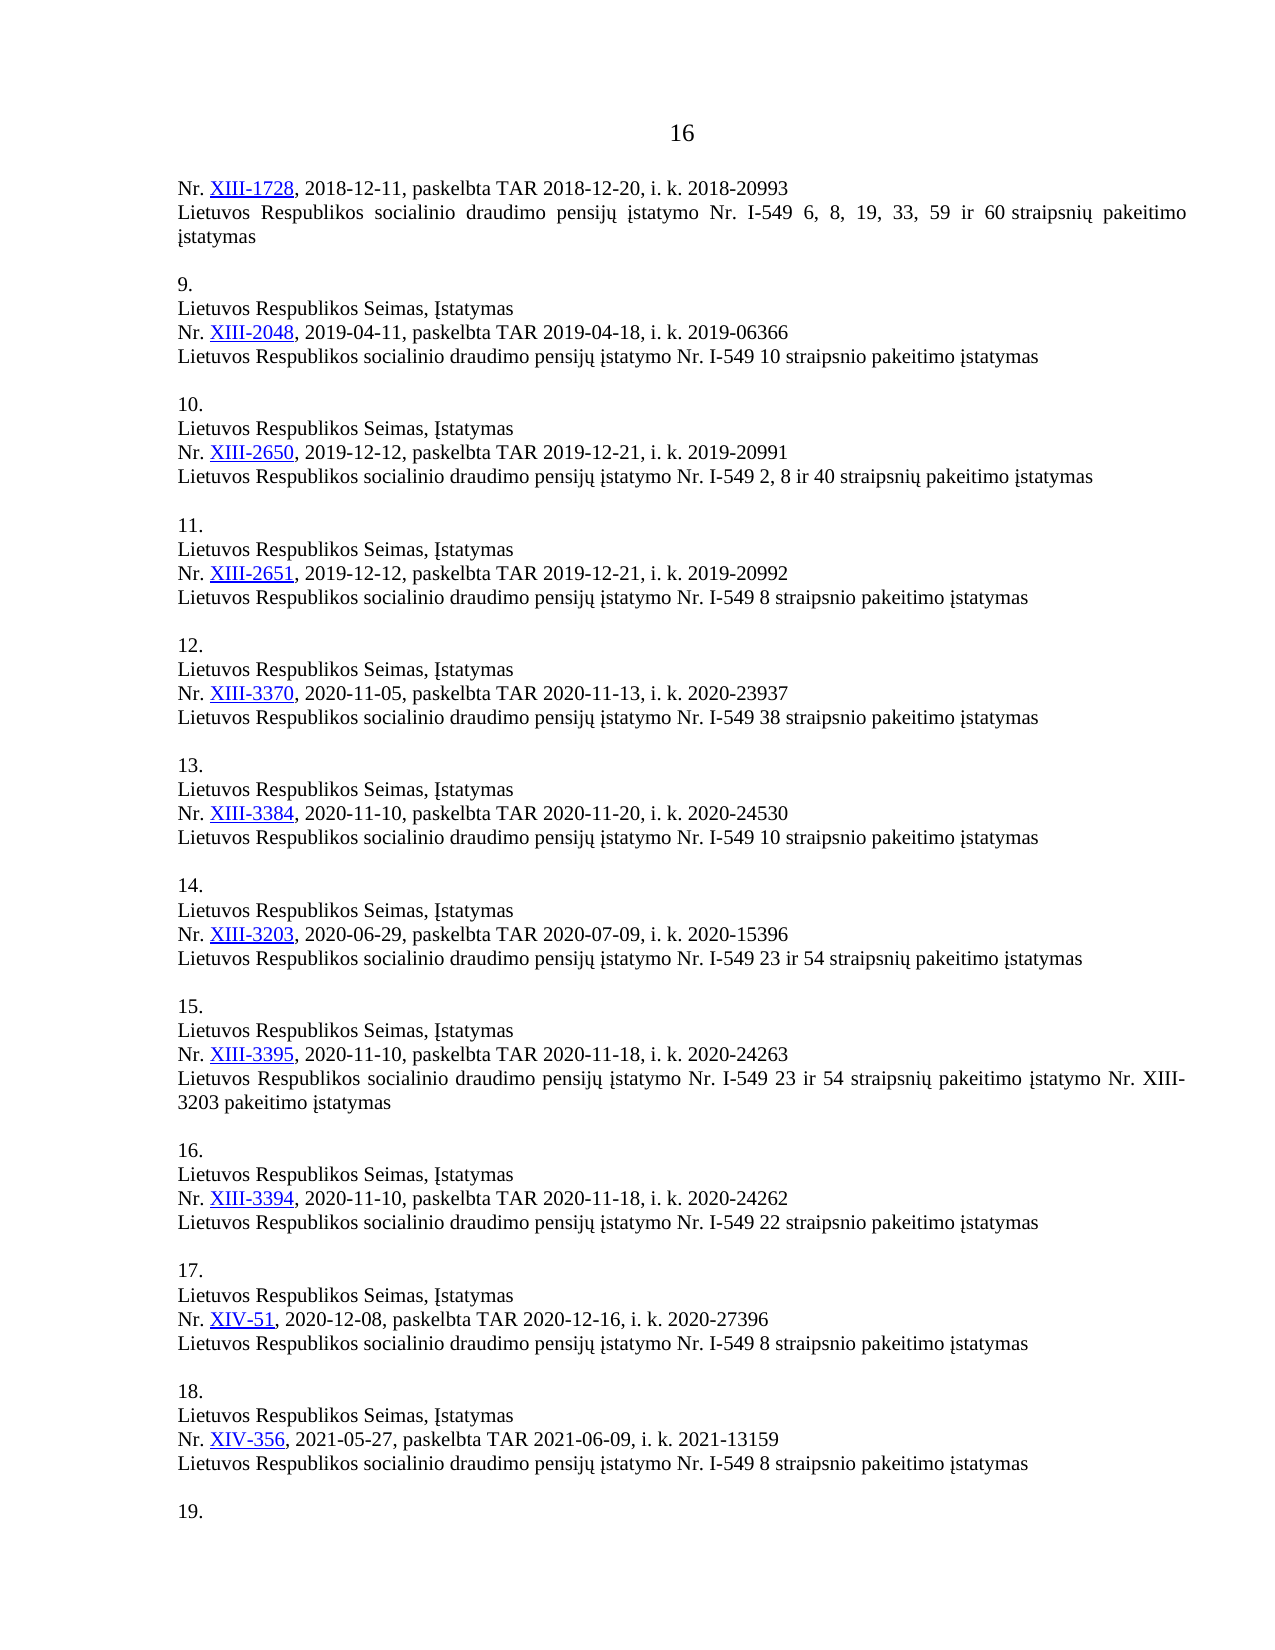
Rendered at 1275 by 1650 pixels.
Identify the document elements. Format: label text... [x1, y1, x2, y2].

text Nr. XIII-1728, 2018-12-11, paskelbta TAR 2018-12-20, i. k. 2018-20993 [177, 176, 1186, 200]
text Nr. XIII-3203, 2020-06-29, paskelbta TAR 2020-07-09, i. k. 2020-15396 [177, 922, 1186, 946]
text Lietuvos Respublikos socialinio draudimo pensijų įstatymo Nr. I-549 10 straipsnio pakeitimo įstatymas [177, 344, 1186, 368]
text Lietuvos Respublikos socialinio draudimo pensijų įstatymo Nr. I-549 8 straipsnio pakeitimo įstatymas [177, 585, 1186, 609]
text 12. [177, 633, 1186, 657]
text Nr. XIII-3394, 2020-11-10, paskelbta TAR 2020-11-18, i. k. 2020-24262 [177, 1186, 1186, 1210]
text Nr. XIII-3395, 2020-11-10, paskelbta TAR 2020-11-18, i. k. 2020-24263 [177, 1042, 1186, 1066]
text Lietuvos Respublikos socialinio draudimo pensijų įstatymo Nr. I-549 6, 8, 19, 33, 59 ir 60 straipsnių pakeitimo įstatymas [177, 200, 1186, 248]
text Lietuvos Respublikos Seimas, Įstatymas [177, 1162, 1186, 1186]
text Lietuvos Respublikos socialinio draudimo pensijų įstatymo Nr. I-549 8 straipsnio pakeitimo įstatymas [177, 1451, 1186, 1475]
text 10. [177, 392, 1186, 416]
text 14. [177, 873, 1186, 897]
text Lietuvos Respublikos Seimas, Įstatymas [177, 1403, 1186, 1427]
text Nr. XIII-3370, 2020-11-05, paskelbta TAR 2020-11-13, i. k. 2020-23937 [177, 681, 1186, 705]
text Lietuvos Respublikos socialinio draudimo pensijų įstatymo Nr. I-549 8 straipsnio pakeitimo įstatymas [177, 1331, 1186, 1355]
text Lietuvos Respublikos Seimas, Įstatymas [177, 296, 1186, 320]
text 9. [177, 272, 1186, 296]
text 15. [177, 994, 1186, 1018]
text 13. [177, 753, 1186, 777]
text Nr. XIII-2048, 2019-04-11, paskelbta TAR 2019-04-18, i. k. 2019-06366 [177, 320, 1186, 344]
text Lietuvos Respublikos Seimas, Įstatymas [177, 537, 1186, 561]
text Nr. XIII-2651, 2019-12-12, paskelbta TAR 2019-12-21, i. k. 2019-20992 [177, 561, 1186, 585]
text 16. [177, 1138, 1186, 1162]
text Lietuvos Respublikos socialinio draudimo pensijų įstatymo Nr. I-549 23 ir 54 straipsnių pakeitimo įstatymas [177, 946, 1186, 970]
text Nr. XIV-356, 2021-05-27, paskelbta TAR 2021-06-09, i. k. 2021-13159 [177, 1427, 1186, 1451]
text Lietuvos Respublikos Seimas, Įstatymas [177, 416, 1186, 440]
text Lietuvos Respublikos socialinio draudimo pensijų įstatymo Nr. I-549 2, 8 ir 40 straipsnių pakeitimo įstatymas [177, 464, 1186, 488]
text Lietuvos Respublikos socialinio draudimo pensijų įstatymo Nr. I-549 10 straipsnio pakeitimo įstatymas [177, 825, 1186, 849]
text Nr. XIII-2650, 2019-12-12, paskelbta TAR 2019-12-21, i. k. 2019-20991 [177, 440, 1186, 464]
text 19. [177, 1499, 1186, 1523]
text Lietuvos Respublikos socialinio draudimo pensijų įstatymo Nr. I-549 38 straipsnio pakeitimo įstatymas [177, 705, 1186, 729]
text 17. [177, 1258, 1186, 1282]
text 18. [177, 1379, 1186, 1403]
text Nr. XIV-51, 2020-12-08, paskelbta TAR 2020-12-16, i. k. 2020-27396 [177, 1307, 1186, 1331]
text Lietuvos Respublikos Seimas, Įstatymas [177, 657, 1186, 681]
text Lietuvos Respublikos Seimas, Įstatymas [177, 777, 1186, 801]
text Nr. XIII-3384, 2020-11-10, paskelbta TAR 2020-11-20, i. k. 2020-24530 [177, 801, 1186, 825]
text Lietuvos Respublikos Seimas, Įstatymas [177, 897, 1186, 922]
text Lietuvos Respublikos socialinio draudimo pensijų įstatymo Nr. I-549 22 straipsnio pakeitimo įstatymas [177, 1210, 1186, 1234]
text Lietuvos Respublikos Seimas, Įstatymas [177, 1018, 1186, 1042]
text Lietuvos Respublikos Seimas, Įstatymas [177, 1282, 1186, 1307]
text Lietuvos Respublikos socialinio draudimo pensijų įstatymo Nr. I-549 23 ir 54 straipsnių pakeitimo įstatymo Nr. XIII-3203 pakeitimo įstatymas [177, 1066, 1186, 1114]
text 11. [177, 512, 1186, 537]
